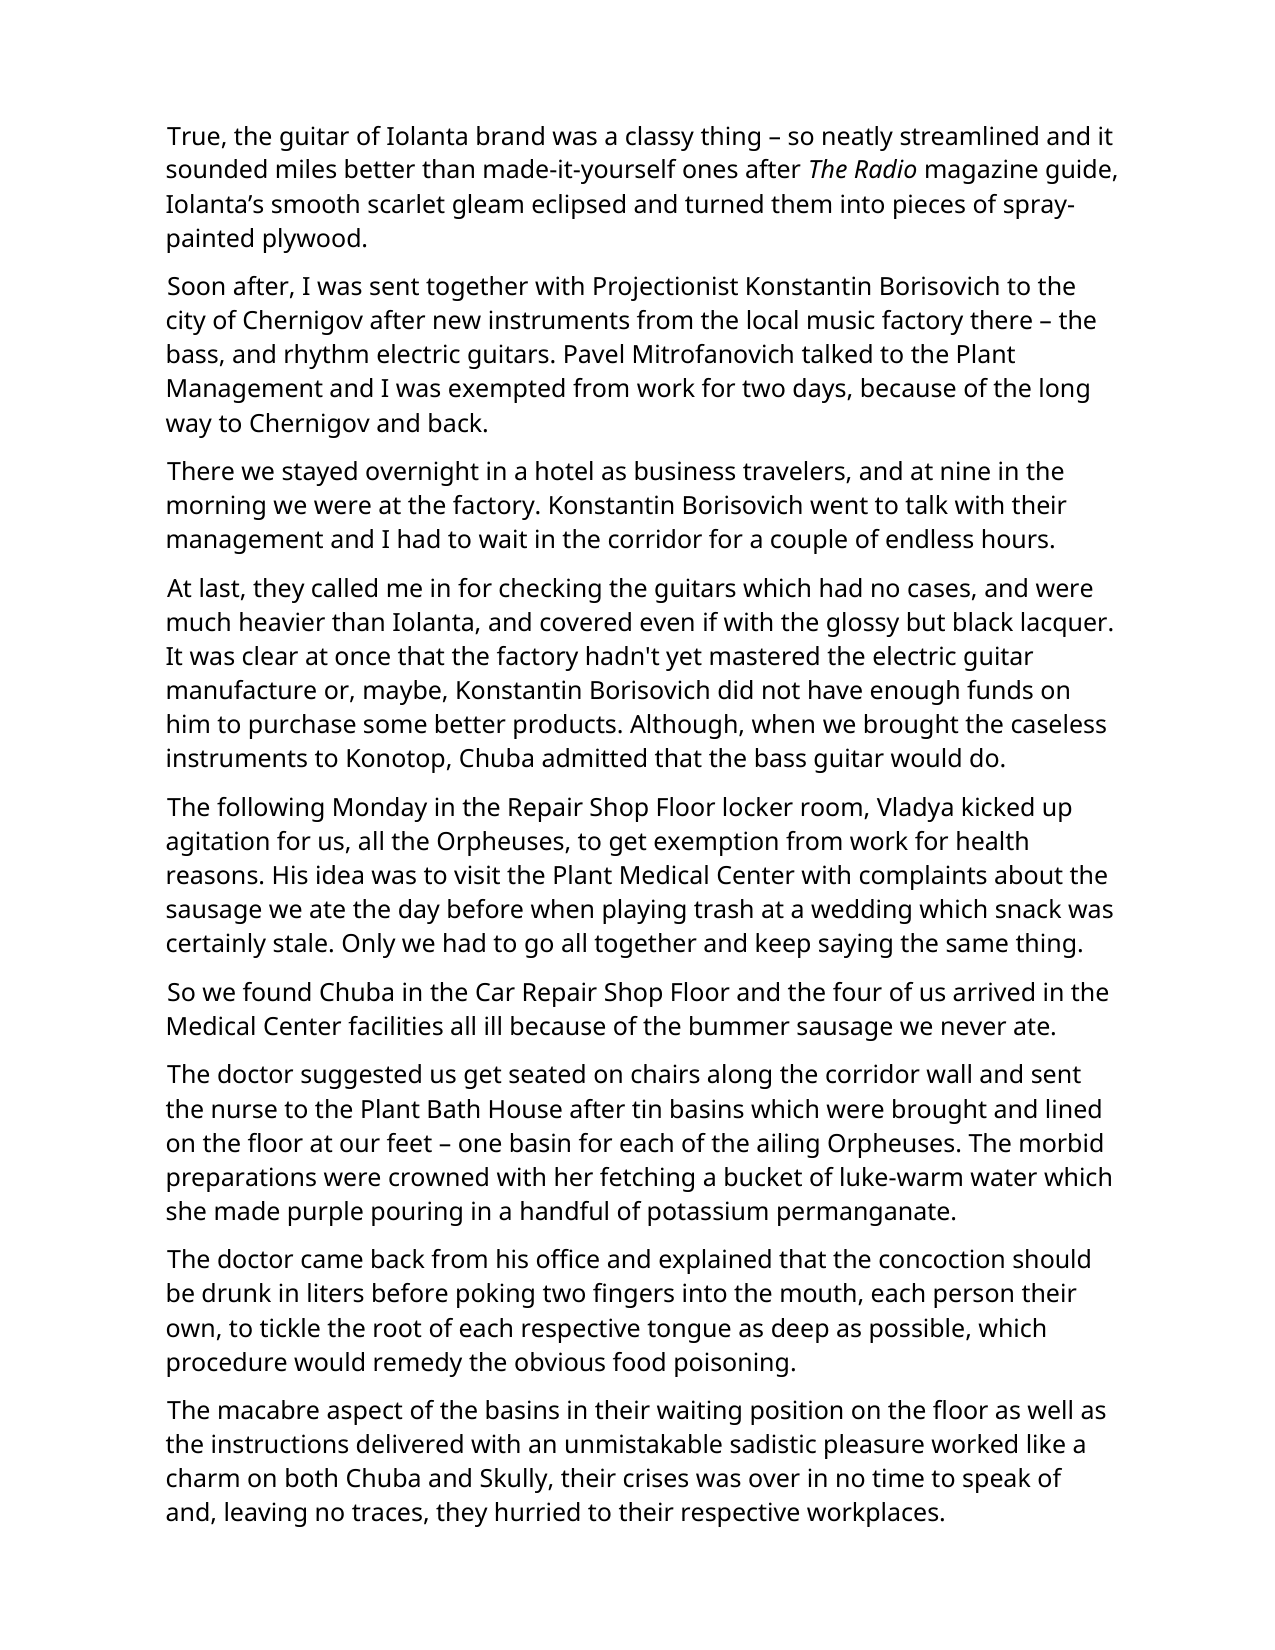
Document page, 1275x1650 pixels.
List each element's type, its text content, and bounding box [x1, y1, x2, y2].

text True, the guitar of Iolanta brand was a classy thing – so neatly streamlined and it sounded miles better than made-it-yourself ones after The Radio magazine guide, Iolanta’s smooth scarlet gleam eclipsed and turned them into pieces of spray-painted plywood. [165, 118, 1118, 254]
text At last, they called me in for checking the guitars which had no cases, and were much heavier than Iolanta, and covered even if with the glossy but black lacquer. It was clear at once that the factory hadn't yet mastered the electric guitar manufacture or, maybe, Konstantin Borisovich did not have enough funds on him to purchase some better products. Although, when we brought the caseless instruments to Konotop, Chuba admitted that the bass guitar would do. [165, 571, 1118, 775]
text There we stayed overnight in a hotel as business travelers, and at nine in the morning we were at the factory. Konstantin Borisovich went to talk with their management and I had to wait in the corridor for a couple of endless hours. [165, 454, 1118, 556]
text So we found Chuba in the Car Repair Shop Floor and the four of us arrived in the Medical Center facilities all ill because of the bummer sausage we never ate. [165, 974, 1118, 1043]
text The macabre aspect of the basins in their waiting position on the floor as well as the instructions delivered with an unmistakable sadistic pleasure worked like a charm on both Chuba and Skully, their crises was over in no time to speak of and, leaving no traces, they hurried to their respective workplaces. [165, 1393, 1118, 1529]
text The doctor came back from his office and explained that the concoction should be drunk in liters before poking two fingers into the mouth, each person their own, to tickle the root of each respective tongue as deep as possible, which procedure would remedy the obvious food poisoning. [165, 1242, 1118, 1378]
text Soon after, I was sent together with Projectionist Konstantin Borisovich to the city of Chernigov after new instruments from the local music factory there – the bass, and rhythm electric guitars. Pavel Mitrofanovich talked to the Plant Management and I was exempted from work for two days, because of the long way to Chernigov and back. [165, 269, 1118, 439]
text The following Monday in the Repair Shop Floor locker room, Vladya kicked up agitation for us, all the Orpheuses, to get exemption from work for health reasons. His idea was to visit the Plant Medical Center with complaints about the sausage we ate the day before when playing trash at a wedding which snack was certainly stale. Only we had to go all together and keep saying the same thing. [165, 789, 1118, 960]
text The doctor suggested us get seated on chairs along the corridor wall and sent the nurse to the Plant Bath House after tin basins which were brought and lined on the floor at our feet – one basin for each of the ailing Orpheuses. The morbid preparations were crowned with her fetching a bucket of luke-warm water which she made purple pouring in a handful of potassium permanganate. [165, 1057, 1118, 1227]
